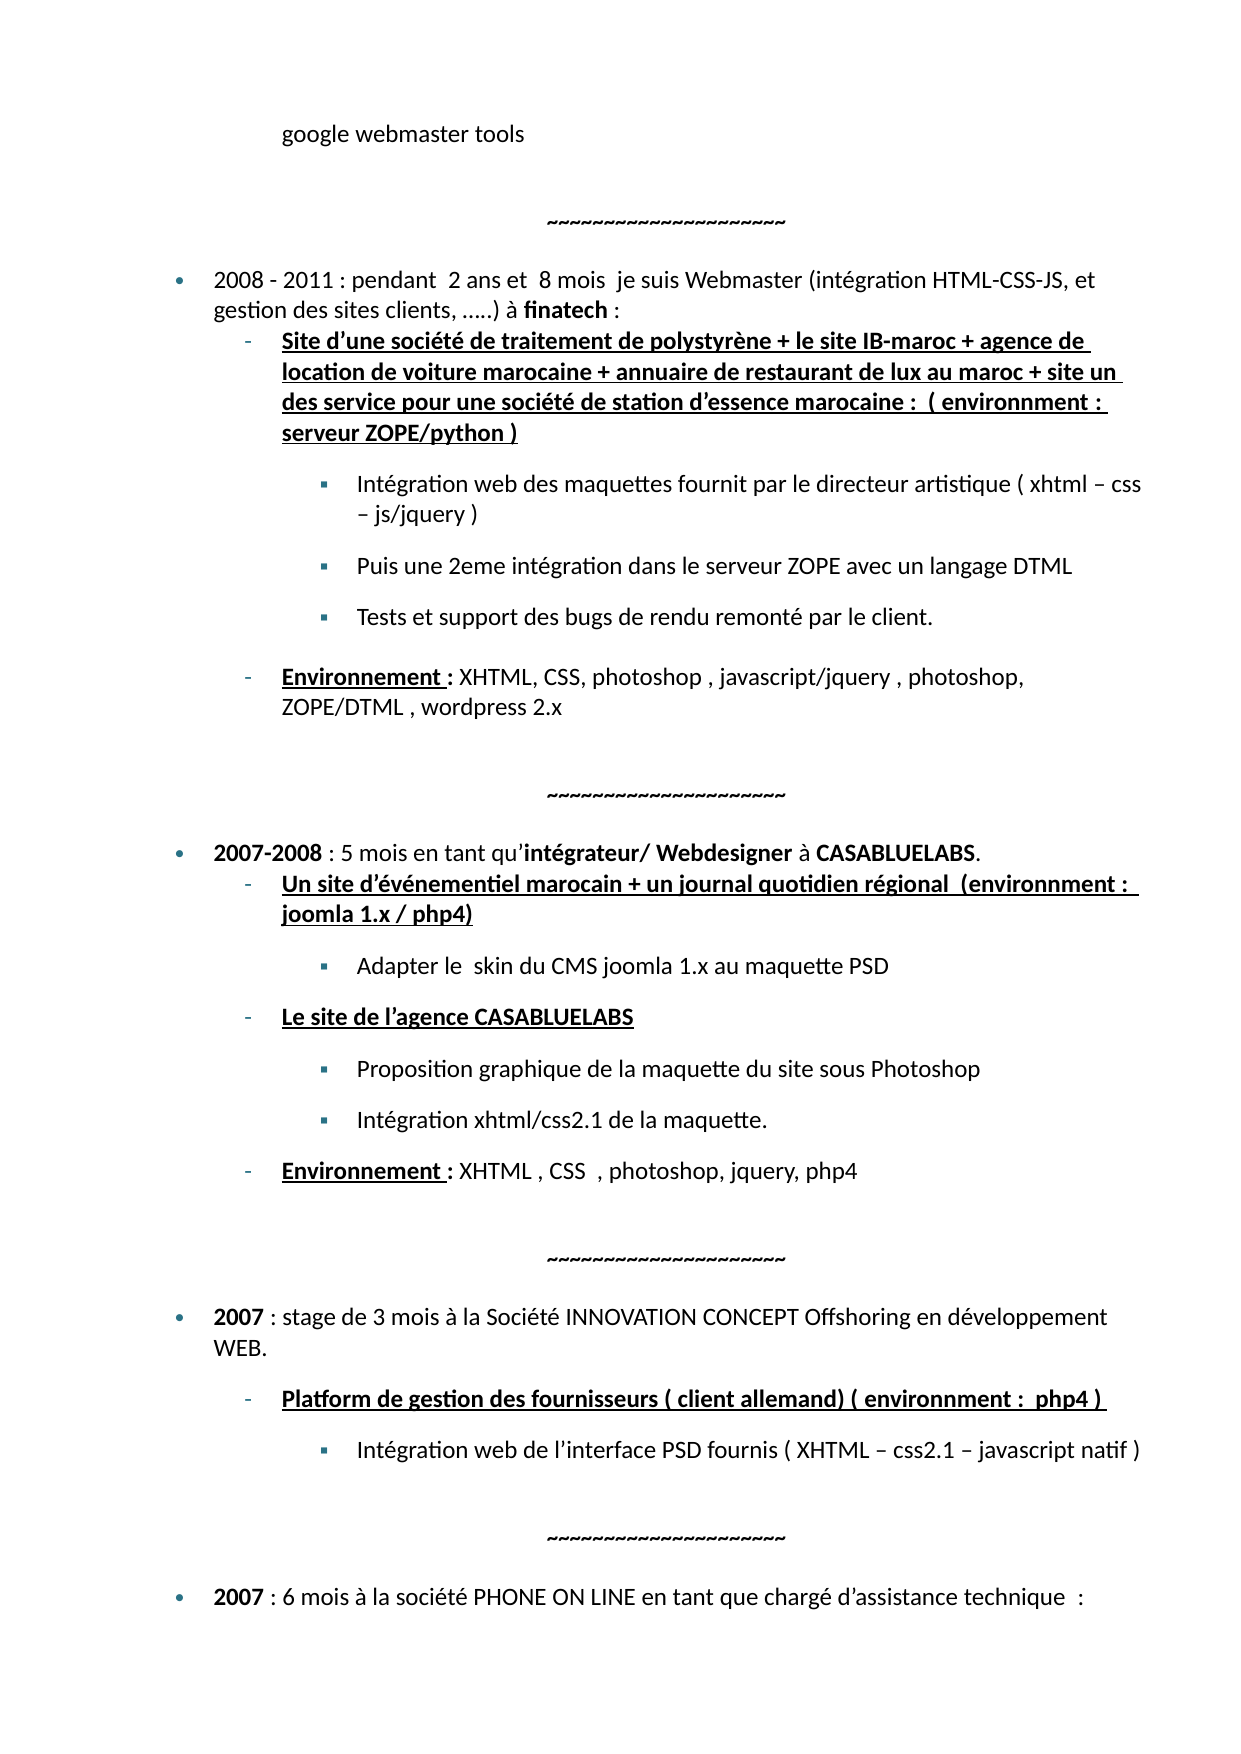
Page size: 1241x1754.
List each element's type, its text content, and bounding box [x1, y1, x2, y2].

table_cell google webmaster tools ~~~~~~~~~~~~~~~~~~~~~ 2008 - 2011 : pendant 2 ans et 8 mois je suis Webmaster (intégration HTML-CSS-JS, et gestion des sites clients, …..) à finatech : Site d’une société de traitement de polystyrène + le site IB-maroc + agence de location de voiture marocaine + annuaire de restaurant de lux au maroc + site un des service pour une société de station d’essence marocaine : ( environnment : serveur ZOPE/python ) Intégration web des maquettes fournit par le directeur artistique ( xhtml – css – js/jquery ) Puis une 2eme intégration dans le serveur ZOPE avec un langage DTML Tests et support des bugs de rendu remonté par le client. Environnement : XHTML, CSS, photoshop , javascript/jquery , photoshop, ZOPE/DTML , wordpress 2.x ~~~~~~~~~~~~~~~~~~~~~ 2007-2008 : 5 mois en tant qu’intégrateur/ Webdesigner à CASABLUELABS. Un site d’événementiel marocain + un journal quotidien régional (environnment : joomla 1.x / php4) Adapter le skin du CMS joomla 1.x au maquette PSD Le site de l’agence CASABLUELABS Proposition graphique de la maquette du site sous Photoshop Intégration xhtml/css2.1 de la maquette. Environnement : XHTML , CSS , photoshop, jquery, php4 ~~~~~~~~~~~~~~~~~~~~~ 2007 : stage de 3 mois à la Société INNOVATION CONCEPT Offshoring en développement WEB. Platform de gestion des fournisseurs ( client allemand) ( environnment : php4 ) Intégration web de l’interface PSD fournis ( XHTML – css2.1 – javascript natif ) ~~~~~~~~~~~~~~~~~~~~~ 2007 : 6 mois à la société PHONE ON LINE en tant que chargé d’assistance technique : [120, 118, 1159, 1611]
